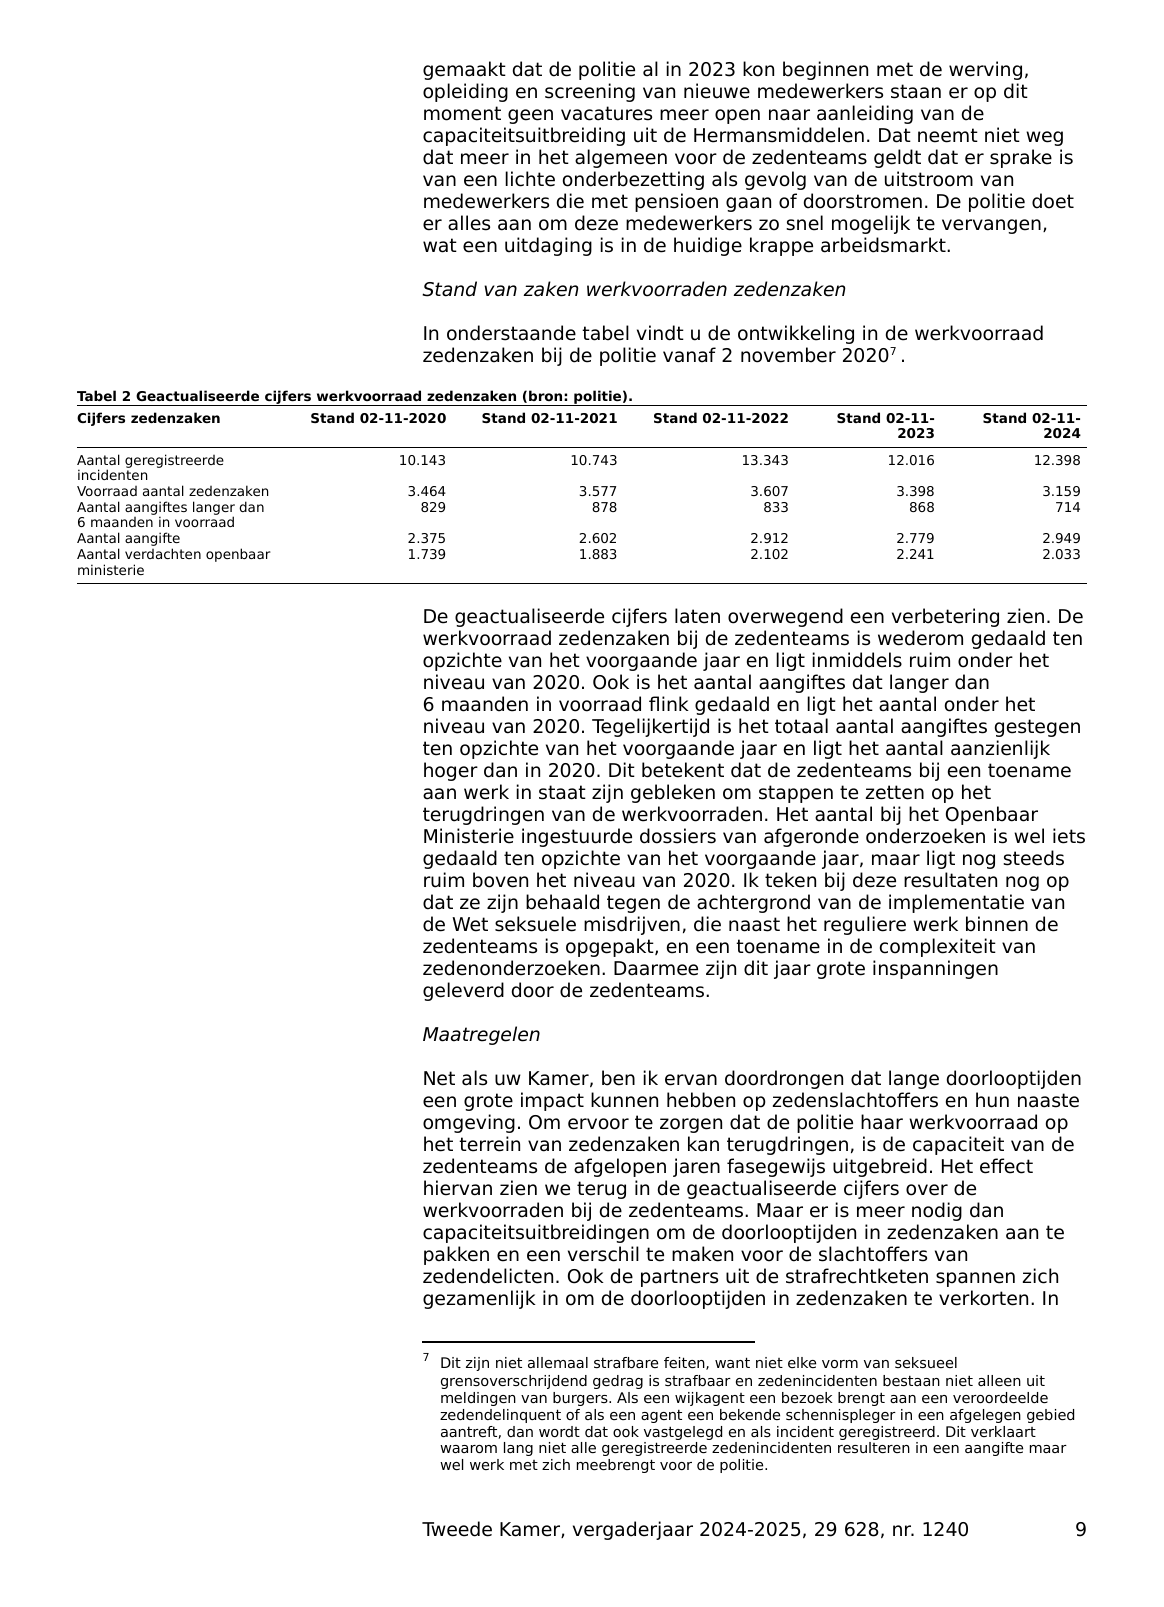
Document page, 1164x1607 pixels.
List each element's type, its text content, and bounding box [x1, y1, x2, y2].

table_cell 1.883 [452, 547, 623, 583]
table_cell 868 [795, 500, 941, 531]
table_cell 2.912 [623, 531, 795, 547]
table_cell 714 [941, 500, 1087, 531]
table_cell 2.949 [941, 531, 1087, 547]
table_cell 3.159 [941, 484, 1087, 499]
table_cell 10.143 [281, 448, 452, 484]
table_cell 829 [281, 500, 452, 531]
table_cell Aantal aangifte [77, 531, 281, 547]
table_header Tabel 2 Geactualiseerde cijfers werkvoorraad zedenzaken (bron: politie). [77, 389, 1087, 405]
table_cell Stand 02-11-2020 [281, 406, 452, 447]
table_cell 878 [452, 500, 623, 531]
table_cell 10.743 [452, 448, 623, 484]
table_cell Voorraad aantal zedenzaken [77, 484, 281, 499]
text gemaakt dat de politie al in 2023 kon beginnen met de werving, opleiding en screening van nieuwe medewerkers staan er op dit moment geen vacatures meer open naar aanleiding van de capaciteitsuitbreiding uit de Hermansmiddelen. Dat neemt niet weg dat meer in het algemeen voor de zedenteams geldt dat er sprake is van een lichte onderbezetting als gevolg van de uitstroom van medewerkers die met pensioen gaan of doorstromen. De politie doet er alles aan om deze medewerkers zo snel mogelijk te vervangen, wat een uitdaging is in de huidige krappe arbeidsmarkt. [422, 59, 1087, 257]
subtitle Maatregelen [422, 1024, 1087, 1046]
text De geactualiseerde cijfers laten overwegend een verbetering zien. De werkvoorraad zedenzaken bij de zedenteams is wederom gedaald ten opzichte van het voorgaande jaar en ligt inmiddels ruim onder het niveau van 2020. Ook is het aantal aangiftes dat langer dan 6 maanden in voorraad flink gedaald en ligt het aantal onder het niveau van 2020. Tegelijkertijd is het totaal aantal aangiftes gestegen ten opzichte van het voorgaande jaar en ligt het aantal aanzienlijk hoger dan in 2020. Dit betekent dat de zedenteams bij een toename aan werk in staat zijn gebleken om stappen te zetten op het terugdringen van de werkvoorraden. Het aantal bij het Openbaar Ministerie ingestuurde dossiers van afgeronde onderzoeken is wel iets gedaald ten opzichte van het voorgaande jaar, maar ligt nog steeds ruim boven het niveau van 2020. Ik teken bij deze resultaten nog op dat ze zijn behaald tegen de achtergrond van de implementatie van de Wet seksuele misdrijven, die naast het reguliere werk binnen de zedenteams is opgepakt, en een toename in de complexiteit van zedenonderzoeken. Daarmee zijn dit jaar grote inspanningen geleverd door de zedenteams. [422, 606, 1087, 1002]
table_cell 3.464 [281, 484, 452, 499]
table_cell 833 [623, 500, 795, 531]
table_cell Stand 02-11-2024 [941, 406, 1087, 447]
table_cell 12.398 [941, 448, 1087, 484]
table_cell Stand 02-11-2022 [623, 406, 795, 447]
text In onderstaande tabel vindt u de ontwikkeling in de werkvoorraad zedenzaken bij de politie vanaf 2 november 2020. [422, 323, 1087, 367]
table_cell Aantal verdachten openbaar ministerie [77, 547, 281, 583]
table_cell 2.779 [795, 531, 941, 547]
table_cell Stand 02-11-2023 [795, 406, 941, 447]
table_cell Cijfers zedenzaken [77, 406, 281, 447]
table_cell 3.607 [623, 484, 795, 499]
table_cell Aantal geregistreerde incidenten [77, 448, 281, 484]
table_cell 2.102 [623, 547, 795, 583]
table_cell 12.016 [795, 448, 941, 484]
table_cell 3.577 [452, 484, 623, 499]
table_cell Stand 02-11-2021 [452, 406, 623, 447]
table_cell 2.602 [452, 531, 623, 547]
table_cell 3.398 [795, 484, 941, 499]
text Net als uw Kamer, ben ik ervan doordrongen dat lange doorlooptijden een grote impact kunnen hebben op zedenslachtoffers en hun naaste omgeving. Om ervoor te zorgen dat de politie haar werkvoorraad op het terrein van zedenzaken kan terugdringen, is de capaciteit van de zedenteams de afgelopen jaren fasegewijs uitgebreid. Het effect hiervan zien we terug in de geactualiseerde cijfers over de werkvoorraden bij de zedenteams. Maar er is meer nodig dan capaciteitsuitbreidingen om de doorlooptijden in zedenzaken aan te pakken en een verschil te maken voor de slachtoffers van zedendelicten. Ook de partners uit de strafrechtketen spannen zich gezamenlijk in om de doorlooptijden in zedenzaken te verkorten. In [422, 1068, 1087, 1310]
table_cell 2.241 [795, 547, 941, 583]
table_cell Aantal aangiftes langer dan 6 maanden in voorraad [77, 500, 281, 531]
table_cell 1.739 [281, 547, 452, 583]
subtitle Stand van zaken werkvoorraden zedenzaken [422, 279, 1087, 301]
table_cell 2.375 [281, 531, 452, 547]
table_cell 13.343 [623, 448, 795, 484]
table_cell 2.033 [941, 547, 1087, 583]
text Dit zijn niet allemaal strafbare feiten, want niet elke vorm van seksueel grensoverschrijdend gedrag is strafbaar en zedenincidenten bestaan niet alleen uit meldingen van burgers. Als een wijkagent een bezoek brengt aan een veroordeelde zedendelinquent of als een agent een bekende schennispleger in een afgelegen gebied aantreft, dan wordt dat ook vastgelegd en als incident geregistreerd. Dit verklaart waarom lang niet alle geregistreerde zedenincidenten resulteren in een aangifte maar wel werk met zich meebrengt voor de politie. [422, 1351, 1087, 1474]
